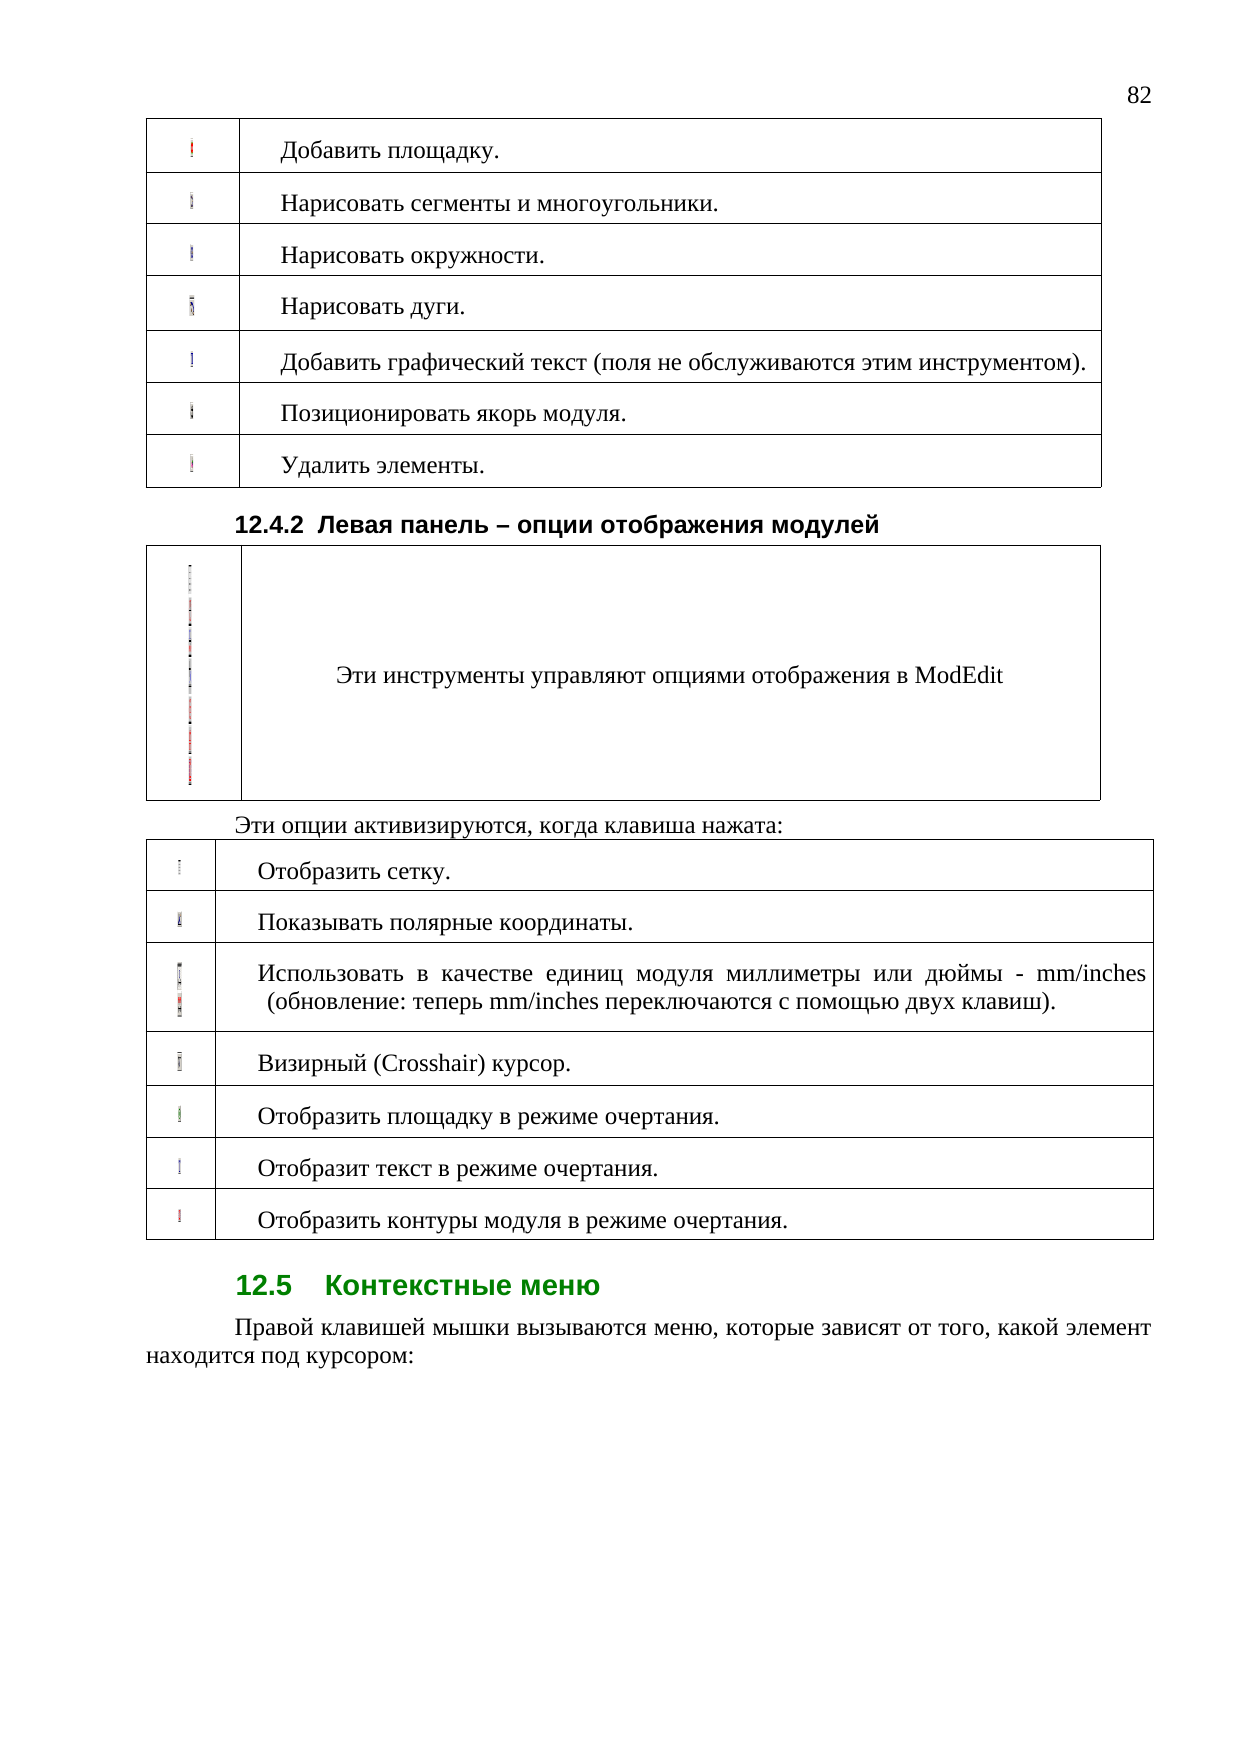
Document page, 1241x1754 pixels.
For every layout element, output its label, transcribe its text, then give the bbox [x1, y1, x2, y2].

table_cell Использовать в качестве единиц модуля миллиметры или дюймы - mm/inches (обновление: теперь mm/inches переключаются с помощью двух клавиш). [216, 943, 1153, 1031]
table_cell Нарисовать окружности. [240, 224, 1101, 275]
table_cell [147, 276, 239, 330]
table_cell Отобразить контуры модуля в режиме очертания. [216, 1189, 1153, 1239]
picture [190, 192, 194, 209]
table_header Отобразить сетку. [216, 840, 1153, 890]
table_cell [147, 435, 239, 487]
table_header Эти инструменты управляют опциями отображения в ModEdit [242, 546, 1100, 799]
picture [190, 402, 194, 419]
picture [177, 911, 182, 927]
text Правой клавишей мышки вызываются меню, которые зависят от того, какой элемент находится под курсором: [146, 1313, 1152, 1369]
table_cell [147, 331, 239, 382]
table_cell Удалить элементы. [240, 435, 1101, 487]
table_cell Позиционировать якорь модуля. [240, 383, 1101, 433]
subtitle Контекстные меню [146, 1269, 1152, 1301]
table_header [147, 119, 239, 172]
table_cell [147, 1138, 215, 1188]
table_cell [147, 1032, 215, 1085]
table_cell [147, 173, 239, 223]
table_cell [147, 224, 239, 275]
table_cell Показывать полярные координаты. [216, 891, 1153, 942]
table_cell Добавить графический текст (поля не обслуживаются этим инструментом). [240, 331, 1101, 382]
table_cell [147, 383, 239, 433]
table_cell [147, 1189, 215, 1239]
subtitle Левая панель – опции отображения модулей [146, 511, 1152, 538]
table_cell [147, 891, 215, 942]
table_header [147, 546, 241, 799]
picture [190, 454, 194, 472]
table_cell Нарисовать дуги. [240, 276, 1101, 330]
picture [177, 962, 182, 1017]
table_cell Визирный (Crosshair) курсор. [216, 1032, 1153, 1085]
picture [190, 244, 194, 261]
table_cell Отобразит текст в режиме очертания. [216, 1138, 1153, 1188]
table_cell [147, 943, 215, 1031]
table_cell Отобразить площадку в режиме очертания. [216, 1086, 1153, 1137]
picture [189, 295, 195, 316]
table_header Добавить площадку. [240, 119, 1101, 172]
picture [177, 1052, 182, 1071]
table_cell [147, 1086, 215, 1137]
text Эти опции активизируются, когда клавиша нажата: [146, 811, 1152, 839]
table_cell Нарисовать сегменты и многоугольники. [240, 173, 1101, 223]
table_header [147, 840, 215, 890]
